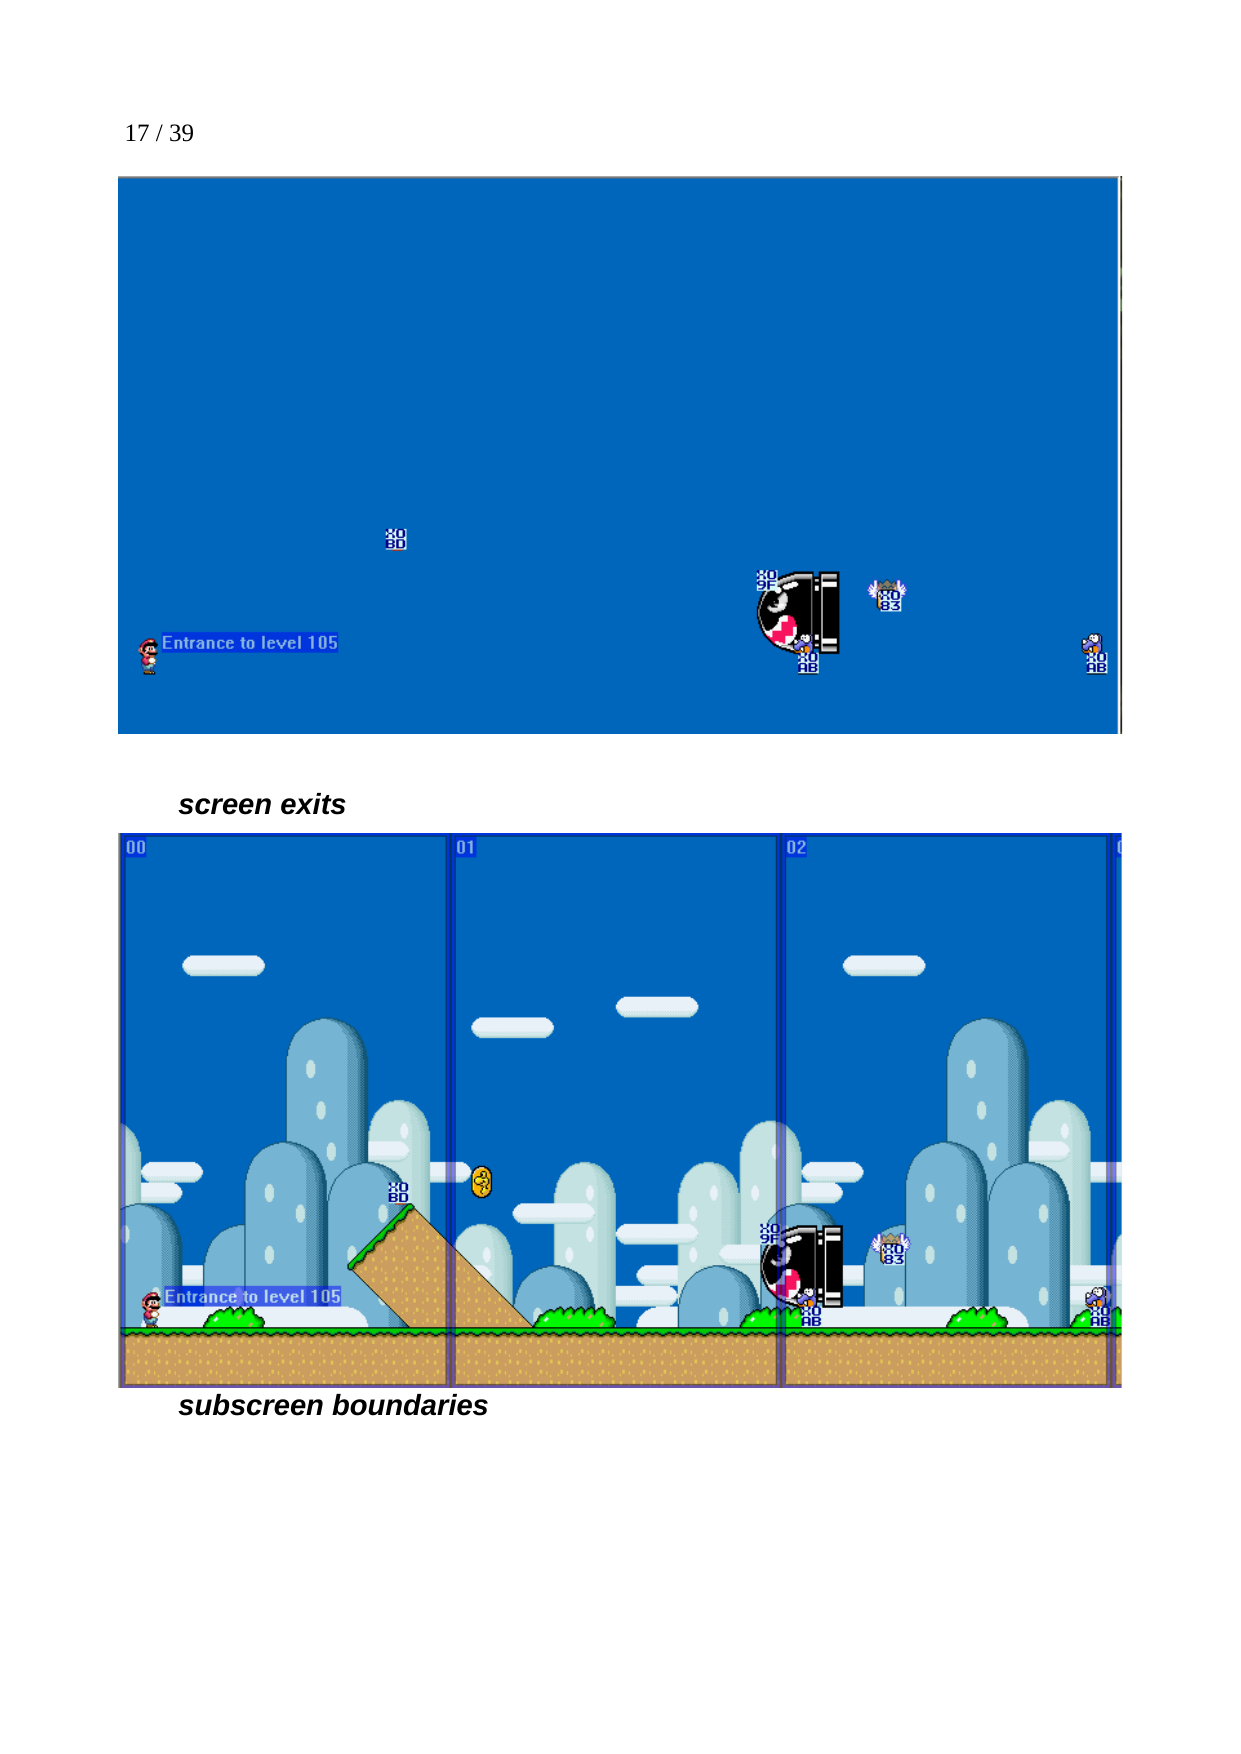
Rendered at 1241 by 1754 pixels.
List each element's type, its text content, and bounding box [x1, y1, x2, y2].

picture [118, 176, 1123, 734]
picture [118, 833, 1123, 1388]
subtitle screen exits [118, 787, 1122, 821]
subtitle subscreen boundaries [118, 1388, 1122, 1421]
